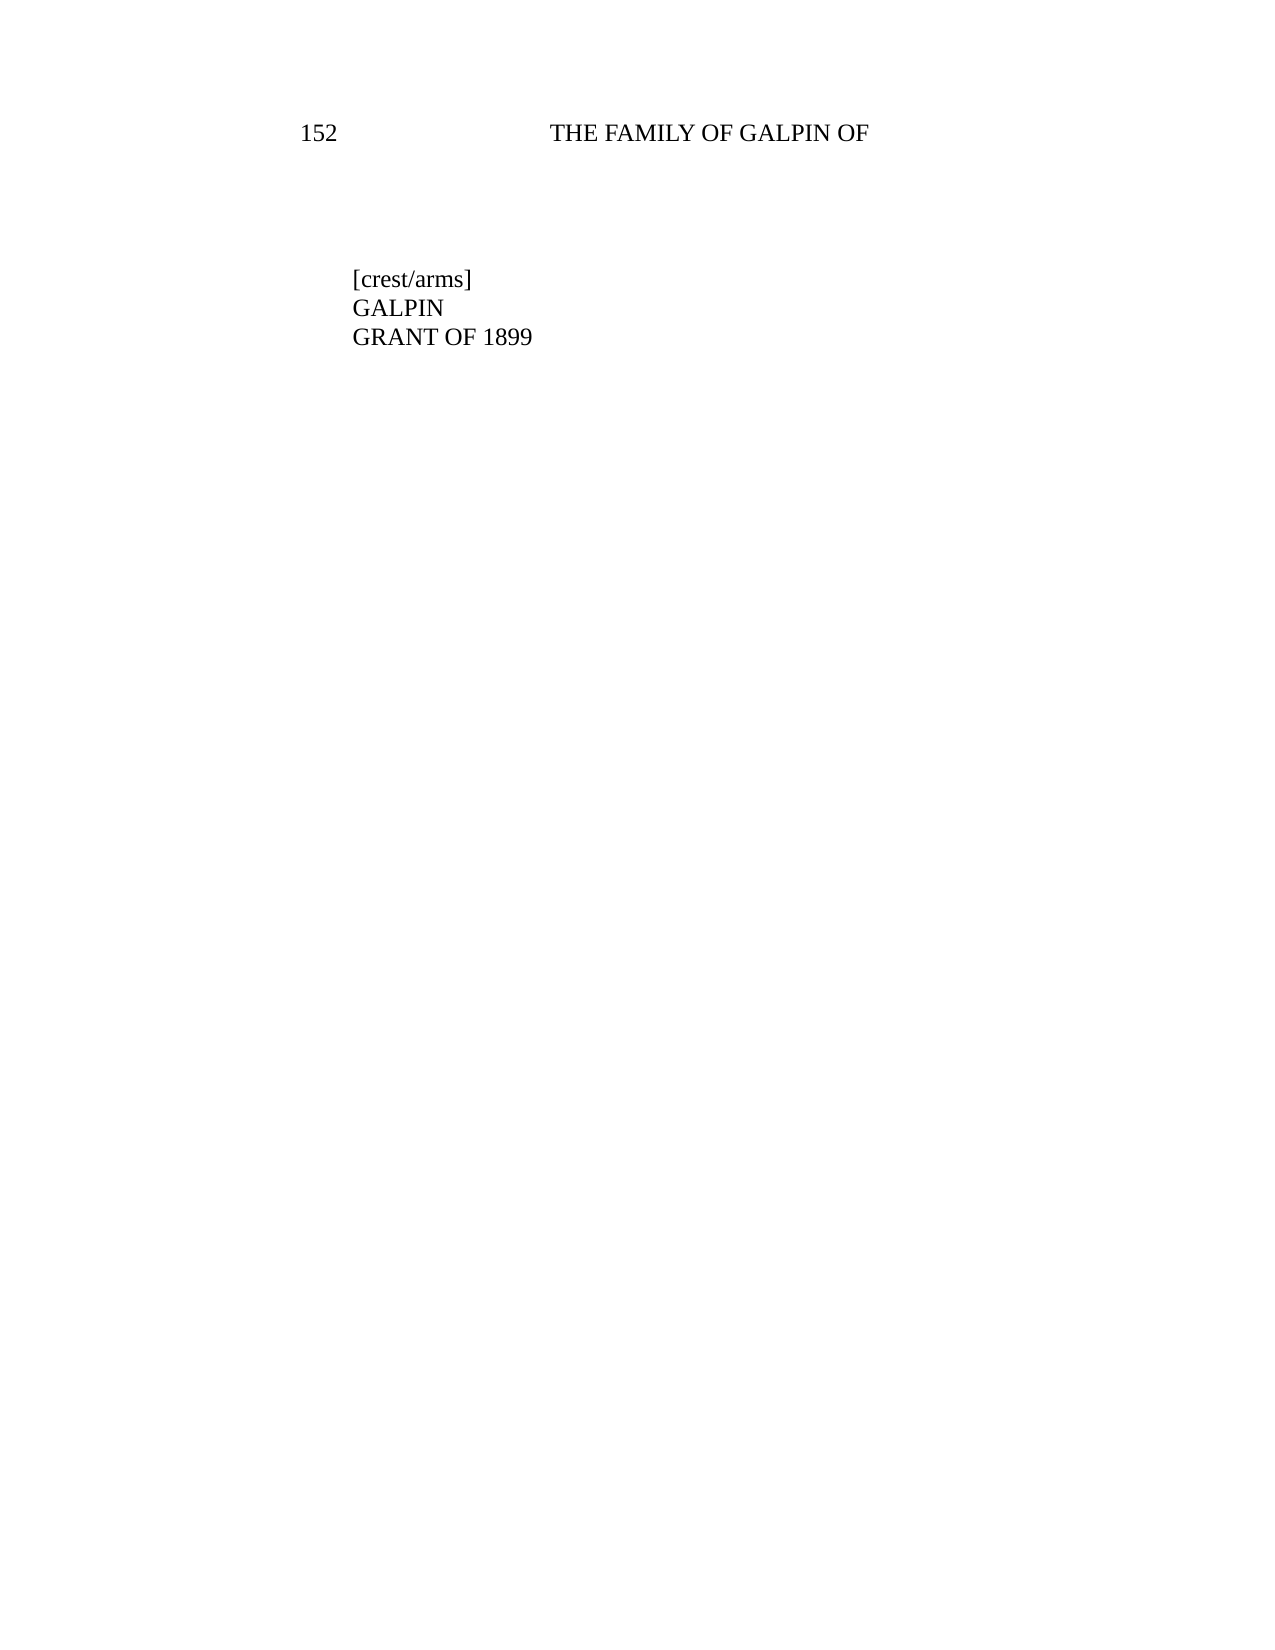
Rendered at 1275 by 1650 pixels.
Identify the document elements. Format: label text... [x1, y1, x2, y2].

text GRANT OF 1899 [300, 322, 1125, 351]
text [crest/arms] [300, 264, 1125, 293]
text GALPIN [300, 293, 1125, 322]
